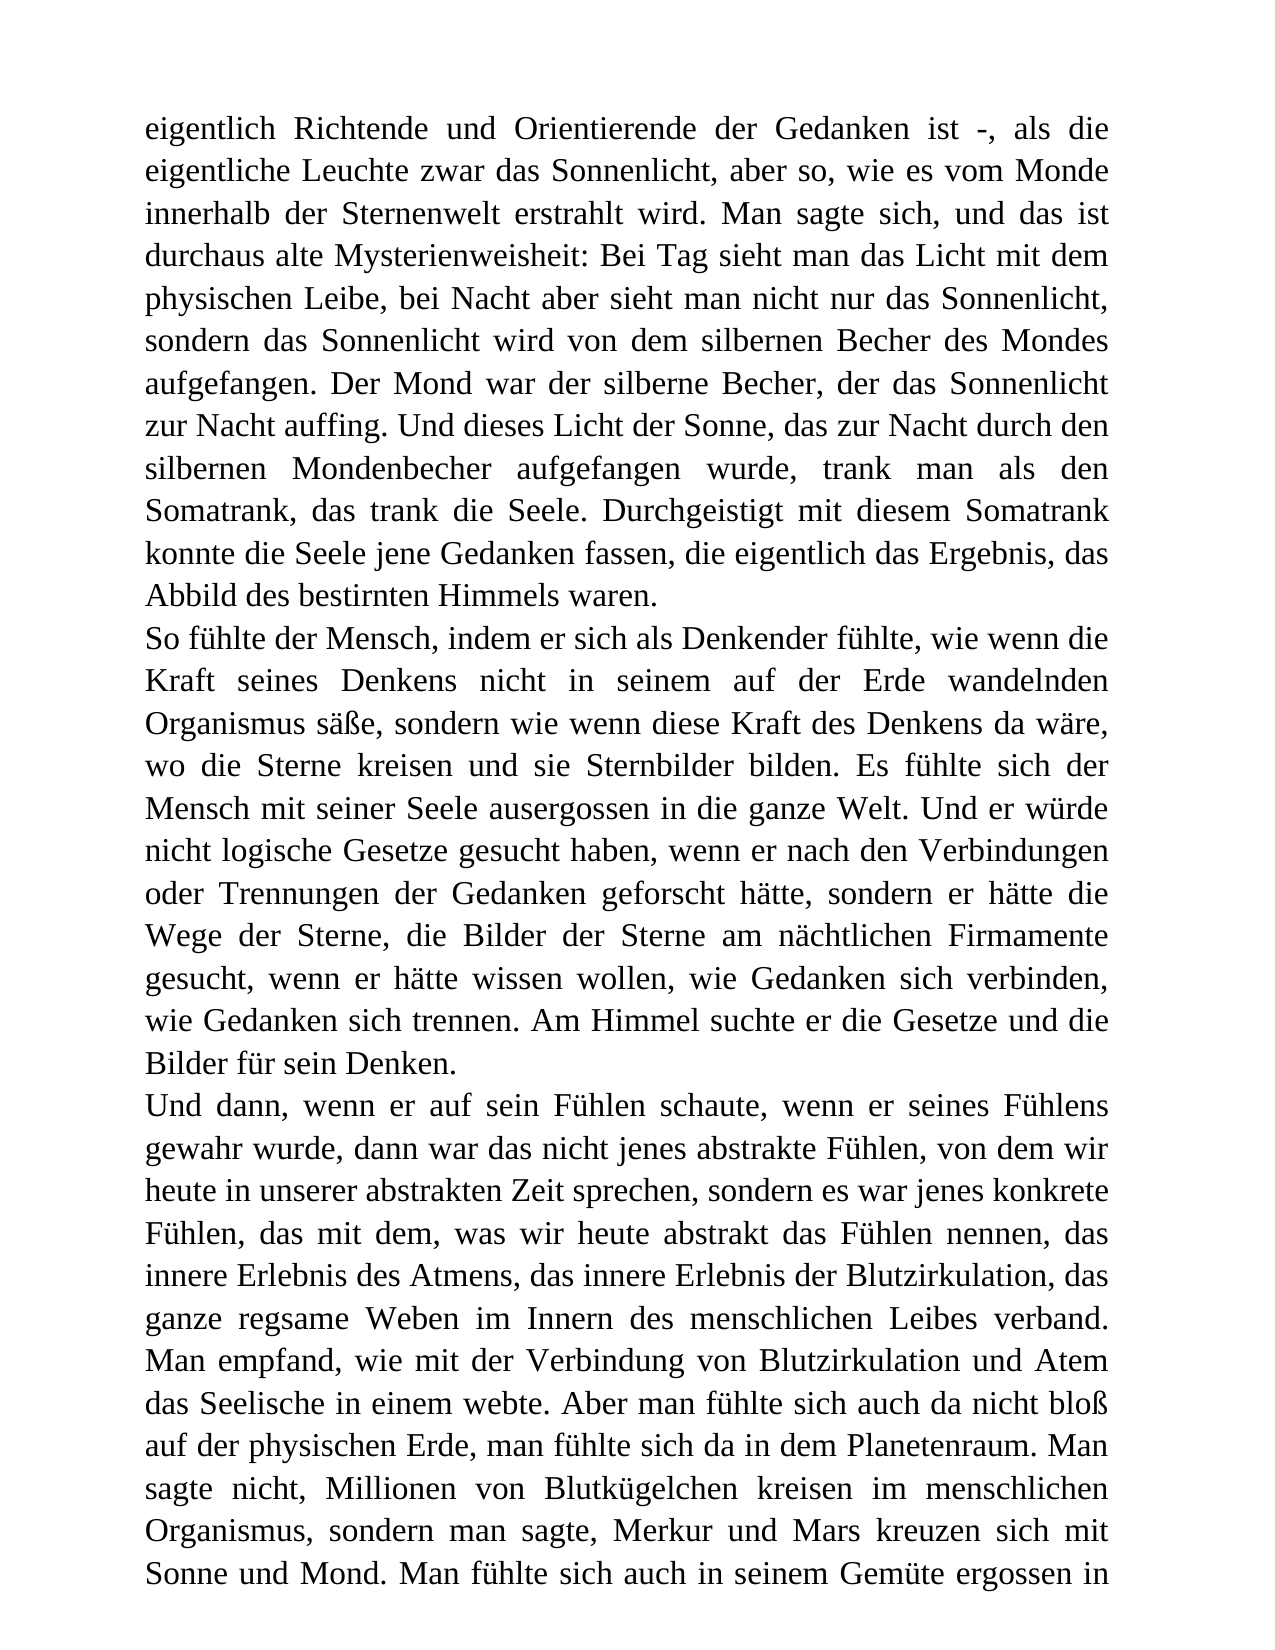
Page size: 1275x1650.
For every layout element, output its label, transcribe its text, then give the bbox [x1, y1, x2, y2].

text Und dann, wenn er auf sein Fühlen schaute, wenn er seines Fühlens gewahr wurde, dann war das nicht jenes abstrakte Fühlen, von dem wir heute in unserer abstrakten Zeit sprechen, sondern es war jenes konkrete Fühlen, das mit dem, was wir heute abstrakt das Fühlen nennen, das innere Erlebnis des Atmens, das innere Erlebnis der Blutzirkulation, das ganze regsame Weben im Innern des menschlichen Leibes verband. Man empfand, wie mit der Verbindung von Blutzirkulation und Atem das Seelische in einem webte. Aber man fühlte sich auch da nicht bloß auf der physischen Erde, man fühlte sich da in dem Planetenraum. Man sagte nicht, Millionen von Blutkügelchen kreisen im menschlichen Organismus, sondern man sagte, Merkur und Mars kreuzen sich mit Sonne und Mond. Man fühlte sich auch in seinem Gemüte ergossen in [144, 1086, 1110, 1591]
text So fühlte der Mensch, indem er sich als Denkender fühlte, wie wenn die Kraft seines Denkens nicht in seinem auf der Erde wandelnden Organismus säße, sondern wie wenn diese Kraft des Denkens da wäre, wo die Sterne kreisen und sie Sternbilder bilden. Es fühlte sich der Mensch mit seiner Seele ausergossen in die ganze Welt. Und er würde nicht logische Gesetze gesucht haben, wenn er nach den Verbindungen oder Trennungen der Gedanken geforscht hätte, sondern er hätte die Wege der Sterne, die Bilder der Sterne am nächtlichen Firmamente gesucht, wenn er hätte wissen wollen, wie Gedanken sich verbinden, wie Gedanken sich trennen. Am Himmel suchte er die Gesetze und die Bilder für sein Denken. [144, 618, 1110, 1081]
text eigentlich Richtende und Orientierende der Gedanken ist -, als die eigentliche Leuchte zwar das Sonnenlicht, aber so, wie es vom Monde innerhalb der Sternenwelt erstrahlt wird. Man sagte sich, und das ist durchaus alte Mysterienweisheit: Bei Tag sieht man das Licht mit dem physischen Leibe, bei Nacht aber sieht man nicht nur das Sonnenlicht, sondern das Sonnenlicht wird von dem silbernen Becher des Mondes aufgefangen. Der Mond war der silberne Becher, der das Sonnenlicht zur Nacht auffing. Und dieses Licht der Sonne, das zur Nacht durch den silbernen Mondenbecher aufgefangen wurde, trank man als den Somatrank, das trank die Seele. Durchgeistigt mit diesem Somatrank konnte die Seele jene Gedanken fassen, die eigentlich das Ergebnis, das Abbild des bestirnten Himmels waren. [144, 108, 1110, 614]
